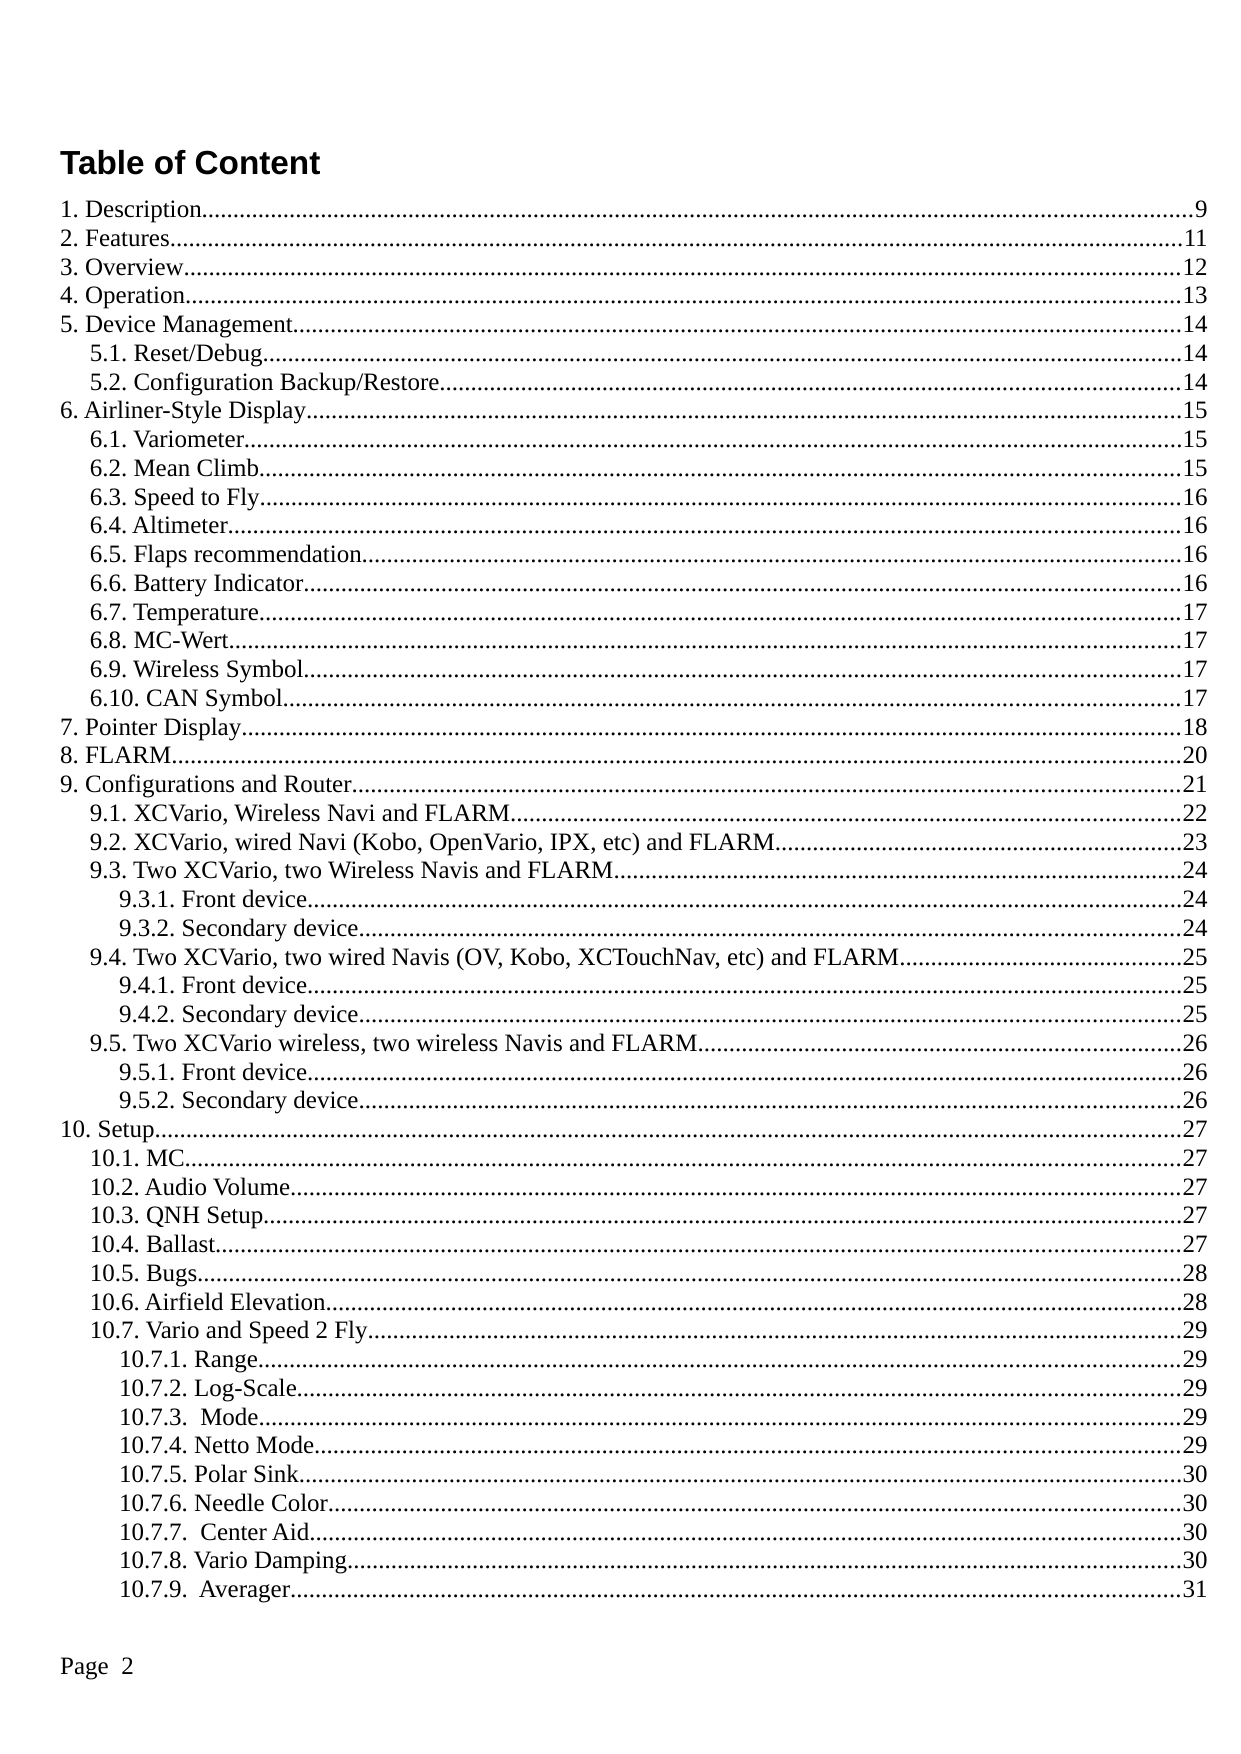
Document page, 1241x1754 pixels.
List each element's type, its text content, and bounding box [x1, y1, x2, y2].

text 6.9. Wireless Symbol 17 [89, 654, 1207, 683]
text 4. Operation 13 [60, 280, 1207, 309]
text 9.5.2. Secondary device 26 [119, 1085, 1207, 1114]
text 9.2. XCVario, wired Navi (Kobo, OpenVario, IPX, etc) and FLARM 23 [89, 827, 1207, 855]
text 6.3. Speed to Fly 16 [89, 482, 1207, 510]
text 1. Description 9 [60, 194, 1207, 223]
text 9. Configurations and Router 21 [60, 769, 1207, 798]
text 6.4. Altimeter 16 [89, 510, 1207, 539]
text 9.4. Two XCVario, two wired Navis (OV, Kobo, XCTouchNav, etc) and FLARM 25 [89, 942, 1207, 970]
text 9.5.1. Front device 26 [119, 1057, 1207, 1085]
text 10.7.2. Log-Scale 29 [119, 1373, 1207, 1402]
text 10.2. Audio Volume 27 [89, 1172, 1207, 1200]
text 6.6. Battery Indicator 16 [89, 568, 1207, 597]
text 10.7.4. Netto Mode 29 [119, 1430, 1207, 1459]
text 7. Pointer Display 18 [60, 712, 1207, 740]
text 9.3.1. Front device 24 [119, 884, 1207, 913]
text 10.4. Ballast 27 [89, 1229, 1207, 1258]
text 6.8. MC-Wert 17 [89, 625, 1207, 654]
text 10.7.6. Needle Color 30 [119, 1488, 1207, 1517]
text 9.4.2. Secondary device 25 [119, 999, 1207, 1028]
text 6.5. Flaps recommendation 16 [89, 539, 1207, 568]
text 10.7.7. Center Aid 30 [119, 1517, 1207, 1545]
text 10.3. QNH Setup 27 [89, 1200, 1207, 1229]
text 5.2. Configuration Backup/Restore 14 [89, 367, 1207, 395]
text 6.2. Mean Climb 15 [89, 453, 1207, 482]
text 10.7.5. Polar Sink 30 [119, 1459, 1207, 1488]
text 10. Setup 27 [60, 1114, 1207, 1143]
text 10.7.1. Range 29 [119, 1344, 1207, 1373]
text 9.5. Two XCVario wireless, two wireless Navis and FLARM 26 [89, 1028, 1207, 1057]
text 2. Features 11 [60, 223, 1207, 252]
text 10.6. Airfield Elevation 28 [89, 1287, 1207, 1315]
text 6.7. Temperature 17 [89, 597, 1207, 625]
text 8. FLARM 20 [60, 740, 1207, 769]
text 9.3.2. Secondary device 24 [119, 913, 1207, 942]
text 10.1. MC 27 [89, 1143, 1207, 1172]
text 6.10. CAN Symbol 17 [89, 683, 1207, 712]
text 9.1. XCVario, Wireless Navi and FLARM 22 [89, 798, 1207, 827]
text 10.7.8. Vario Damping 30 [119, 1545, 1207, 1574]
text 10.7.9. Averager 31 [119, 1574, 1207, 1603]
text 9.3. Two XCVario, two Wireless Navis and FLARM 24 [89, 855, 1207, 884]
text 9.4.1. Front device 25 [119, 970, 1207, 999]
text 6. Airliner-Style Display 15 [60, 395, 1207, 424]
text 5. Device Management 14 [60, 309, 1207, 338]
text 10.7. Vario and Speed 2 Fly 29 [89, 1315, 1207, 1344]
text 10.7.3. Mode 29 [119, 1402, 1207, 1430]
text 3. Overview 12 [60, 252, 1207, 280]
text 6.1. Variometer 15 [89, 424, 1207, 453]
text 5.1. Reset/Debug 14 [89, 338, 1207, 367]
text 10.5. Bugs 28 [89, 1258, 1207, 1287]
subtitle Table of Content [60, 143, 1207, 182]
